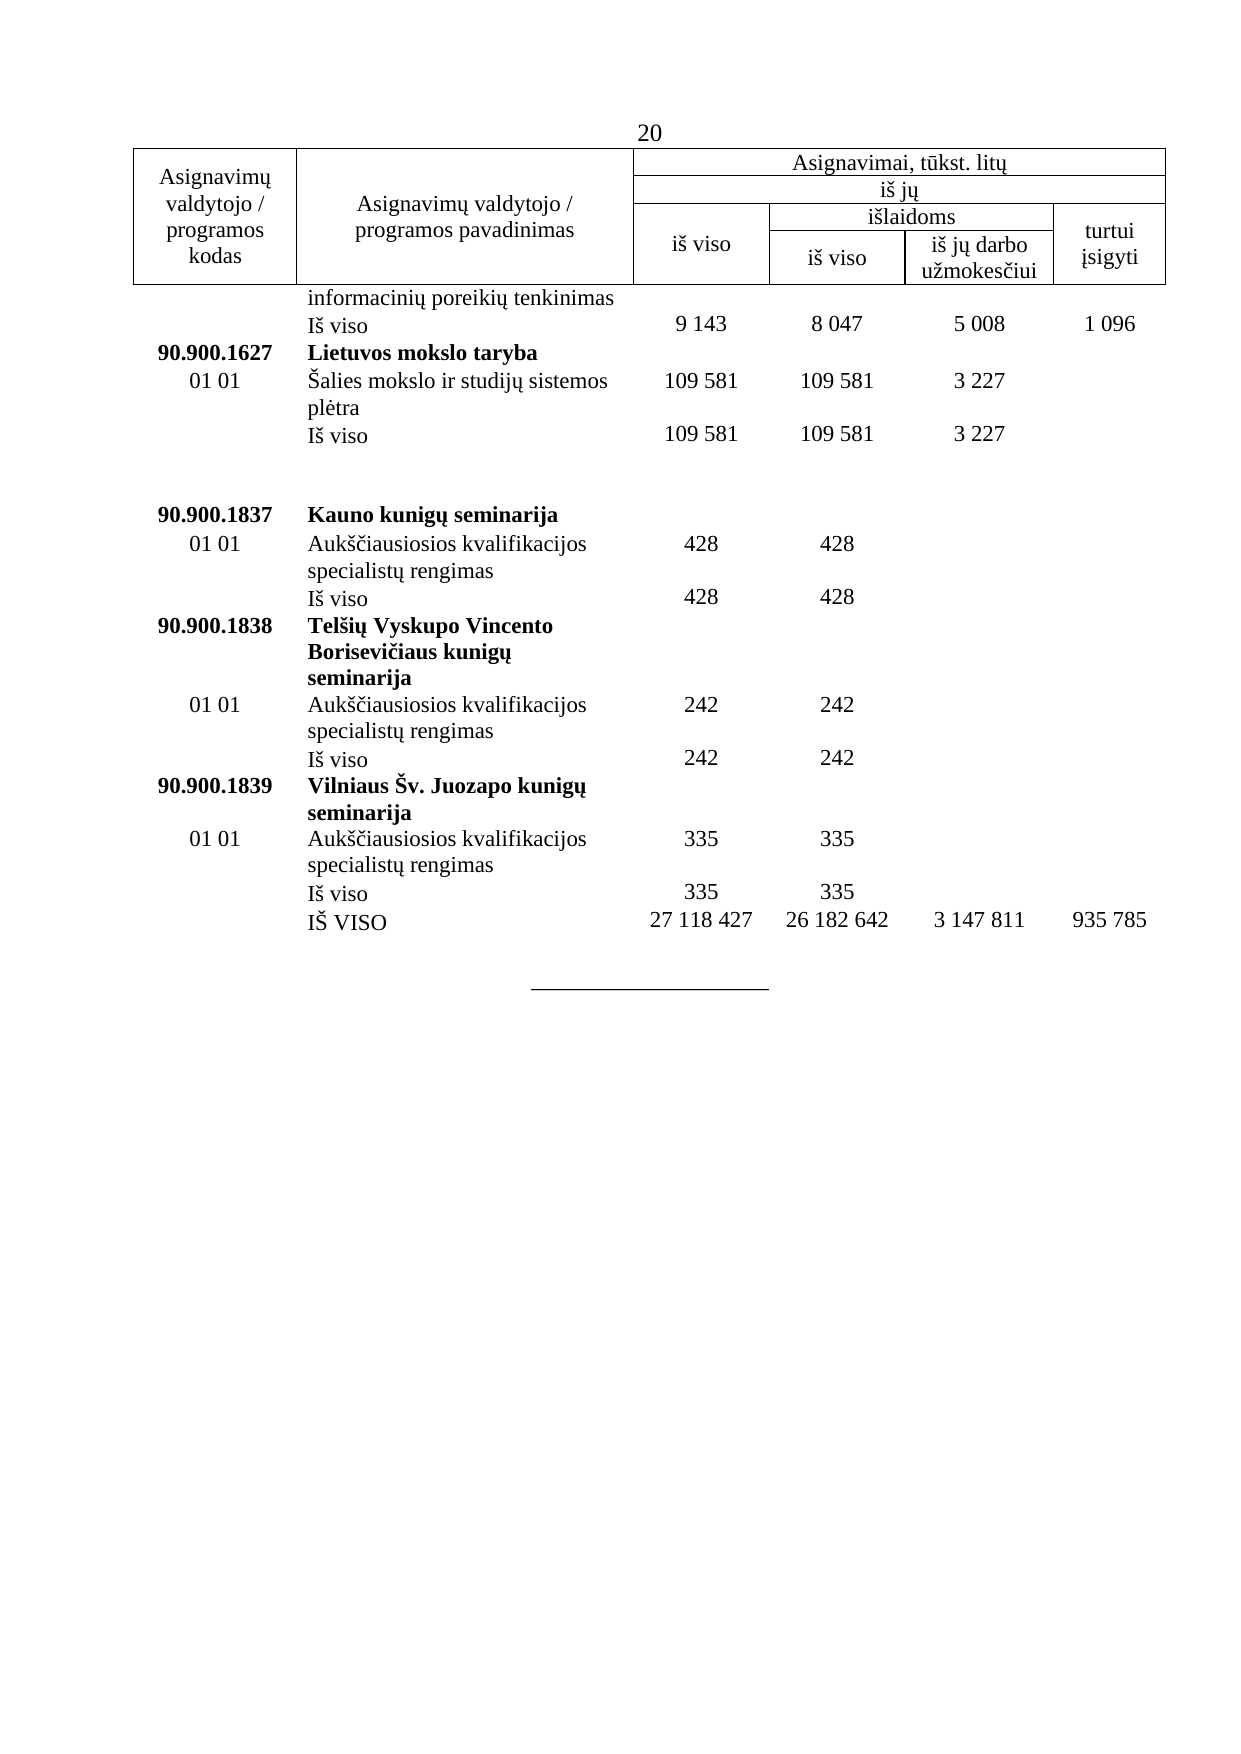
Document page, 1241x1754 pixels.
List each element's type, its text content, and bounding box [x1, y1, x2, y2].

table_cell [633, 502, 769, 530]
table_cell 90.900.1837 [134, 502, 296, 530]
table_cell Iš viso [296, 583, 633, 612]
table_cell [633, 449, 769, 502]
table_cell [905, 691, 1054, 743]
table_cell [769, 339, 905, 367]
table_cell [1054, 368, 1166, 420]
table_cell [1054, 772, 1166, 825]
table_header Asignavimų valdytojo / programos kodas [134, 149, 296, 283]
table_cell [905, 744, 1054, 772]
table_cell Iš viso [296, 878, 633, 906]
table_cell 5 008 [905, 310, 1054, 339]
table_cell [905, 530, 1054, 583]
table_cell [769, 285, 905, 310]
table_cell 242 [633, 691, 769, 743]
table_cell [633, 285, 769, 310]
table_cell Lietuvos mokslo taryba [296, 339, 633, 367]
table_cell turtui įsigyti [1054, 204, 1165, 283]
table_cell 242 [633, 744, 769, 772]
table_cell 109 581 [633, 420, 769, 449]
table_cell informacinių poreikių tenkinimas [296, 285, 633, 310]
table_cell [905, 583, 1054, 612]
table_cell [633, 772, 769, 825]
table_cell 01 01 [134, 825, 296, 878]
table_cell 3 227 [905, 420, 1054, 449]
table_cell 01 01 [134, 691, 296, 743]
table_cell [1054, 339, 1166, 367]
table_cell [134, 420, 296, 449]
table_cell [134, 310, 296, 339]
table_cell [905, 772, 1054, 825]
table_cell [134, 906, 296, 935]
table_cell [905, 878, 1054, 906]
table_cell 1 096 [1054, 310, 1166, 339]
table_cell Iš viso [296, 310, 633, 339]
table_header Asignavimų valdytojo / programos pavadinimas [297, 149, 633, 283]
table_cell Šalies mokslo ir studijų sistemos plėtra [296, 368, 633, 420]
table_cell [905, 502, 1054, 530]
table_cell [633, 339, 769, 367]
table_cell [905, 449, 1054, 502]
table_cell išlaidoms [770, 204, 1053, 230]
table_cell [134, 744, 296, 772]
table_cell 242 [769, 744, 905, 772]
table_cell 242 [769, 691, 905, 743]
table_cell Iš viso [296, 420, 633, 449]
table_cell Kauno kunigų seminarija [296, 502, 633, 530]
table_cell Aukščiausiosios kvalifikacijos specialistų rengimas [296, 691, 633, 743]
table_cell iš viso [770, 231, 904, 283]
table_cell [905, 612, 1054, 691]
table_cell [134, 449, 296, 502]
table_cell [296, 449, 633, 502]
table_cell iš jų [634, 176, 1165, 202]
table_cell 109 581 [633, 368, 769, 420]
table_cell [1054, 612, 1166, 691]
table_cell Aukščiausiosios kvalifikacijos specialistų rengimas [296, 825, 633, 878]
table_cell [769, 502, 905, 530]
table_cell [134, 285, 296, 310]
table_cell 8 047 [769, 310, 905, 339]
table_cell Iš viso [296, 744, 633, 772]
table_cell [134, 878, 296, 906]
table_cell Telšių Vyskupo Vincento Borisevičiaus kunigų seminarija [296, 612, 633, 691]
table_cell 109 581 [769, 368, 905, 420]
table_cell [769, 612, 905, 691]
table_cell Vilniaus Šv. Juozapo kunigų seminarija [296, 772, 633, 825]
table_cell [1054, 285, 1166, 310]
table_cell 428 [769, 530, 905, 583]
table_cell 9 143 [633, 310, 769, 339]
table_cell 935 785 [1054, 906, 1166, 935]
table_header Asignavimai, tūkst. litų [634, 149, 1165, 175]
table_cell 428 [633, 583, 769, 612]
table_cell [1054, 744, 1166, 772]
table_cell Aukščiausiosios kvalifikacijos specialistų rengimas [296, 530, 633, 583]
table_cell 90.900.1838 [134, 612, 296, 691]
table_cell 90.900.1839 [134, 772, 296, 825]
table_cell [905, 285, 1054, 310]
table_cell IŠ VISO [296, 906, 633, 935]
table_cell 01 01 [134, 530, 296, 583]
table_cell 3 227 [905, 368, 1054, 420]
table_cell iš viso [634, 204, 769, 283]
table_cell [1054, 502, 1166, 530]
table_cell [1054, 878, 1166, 906]
table_cell [769, 772, 905, 825]
text ___________________ [177, 964, 1122, 993]
table_cell 27 118 427 [633, 906, 769, 935]
table_cell 01 01 [134, 368, 296, 420]
table_cell [1054, 825, 1166, 878]
table_cell [1054, 583, 1166, 612]
table_cell 335 [633, 878, 769, 906]
table_cell 335 [769, 825, 905, 878]
table_cell [905, 825, 1054, 878]
table_cell [1054, 530, 1166, 583]
table_cell 90.900.1627 [134, 339, 296, 367]
table_cell 428 [769, 583, 905, 612]
table_cell [905, 339, 1054, 367]
table_cell [769, 449, 905, 502]
table_cell 109 581 [769, 420, 905, 449]
table_cell 335 [633, 825, 769, 878]
table_cell [1054, 691, 1166, 743]
table_cell 428 [633, 530, 769, 583]
table_cell [1054, 449, 1166, 502]
table_cell 26 182 642 [769, 906, 905, 935]
table_cell [633, 612, 769, 691]
table_cell 3 147 811 [905, 906, 1054, 935]
table_cell [1054, 420, 1166, 449]
table_cell 335 [769, 878, 905, 906]
table_cell [134, 583, 296, 612]
table_cell iš jų darbo užmokesčiui [906, 231, 1053, 283]
